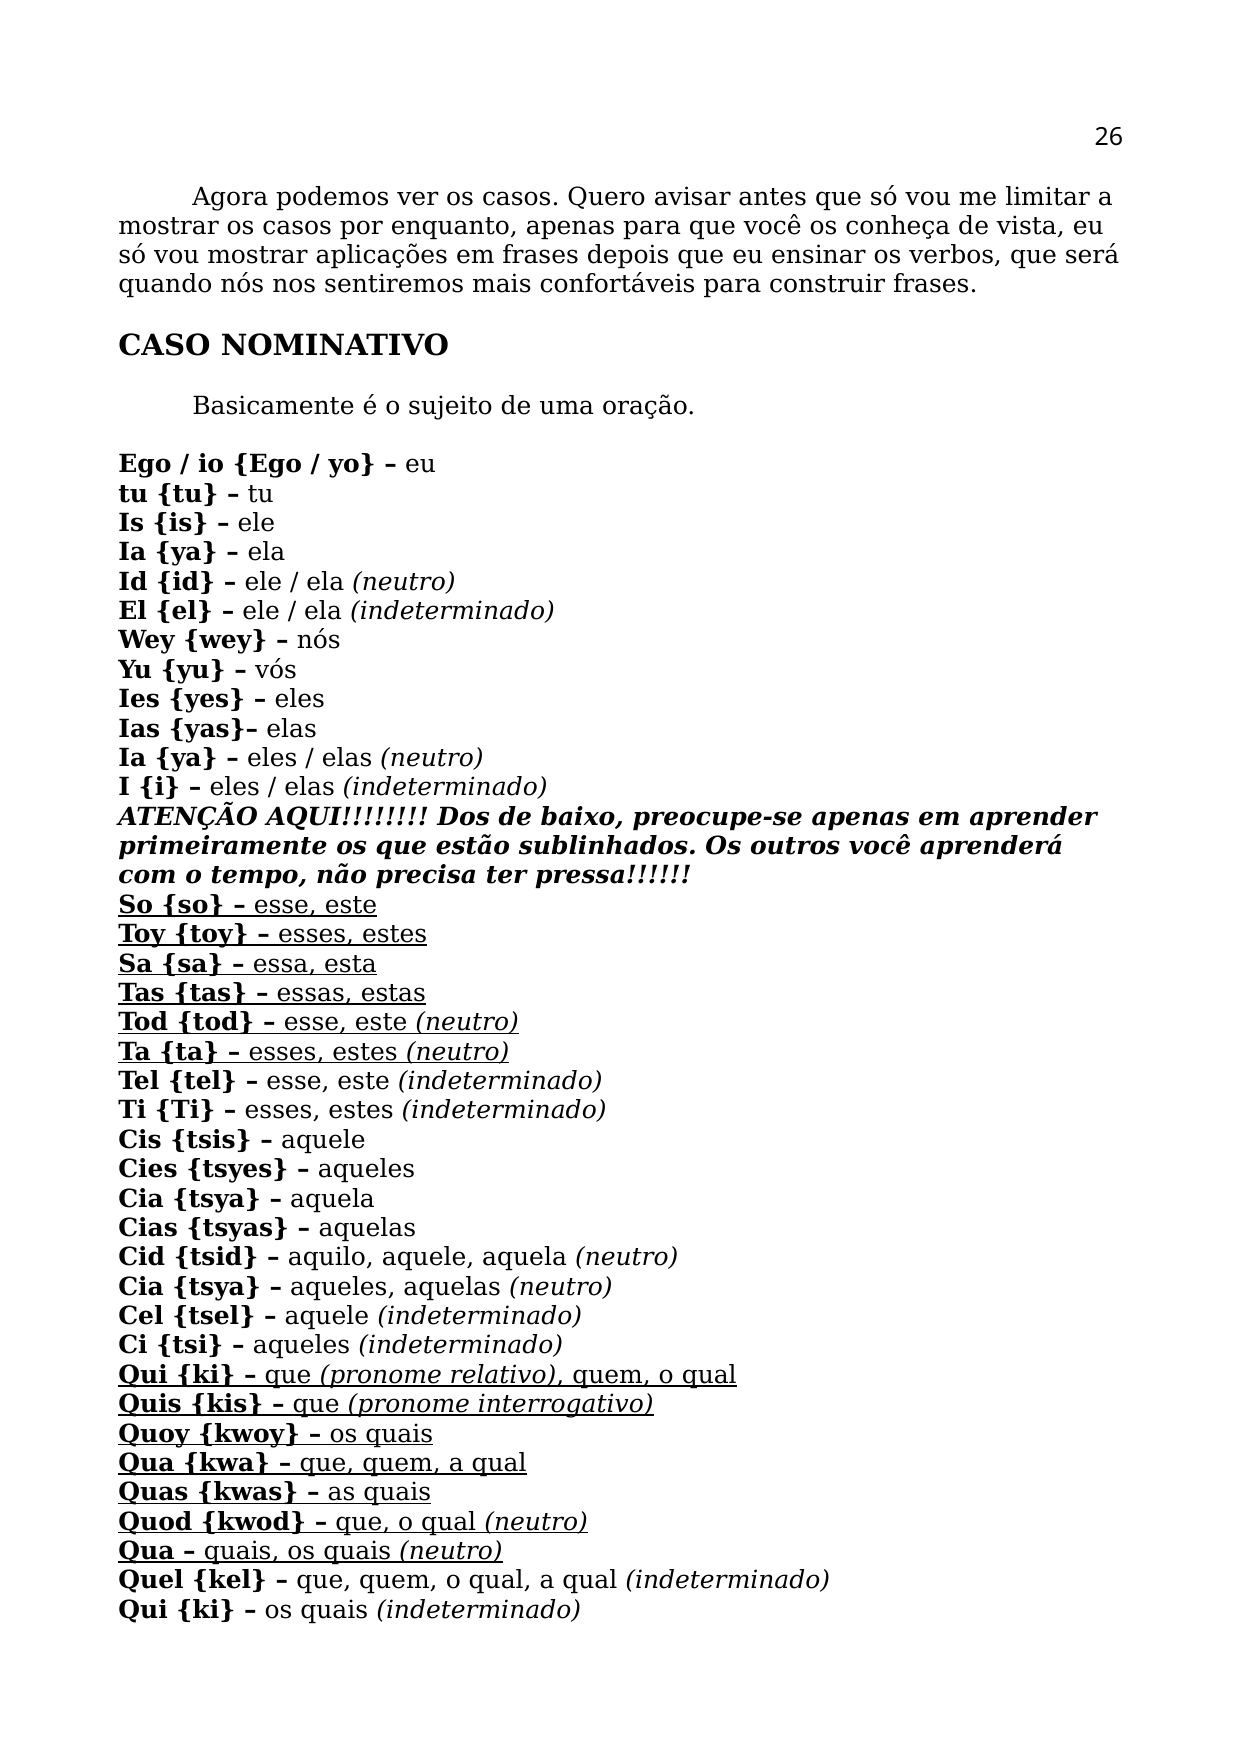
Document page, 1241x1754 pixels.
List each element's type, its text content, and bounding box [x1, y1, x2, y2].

text Ci {tsi} – aqueles (indeterminado) [118, 1331, 1123, 1360]
text Sa {sa} – essa, esta [118, 949, 1123, 978]
text Qui {ki} – que (pronome relativo), quem, o qual [118, 1360, 1123, 1389]
text Qui {ki} – os quais (indeterminado) [118, 1595, 1123, 1624]
text Cia {tsya} – aqueles, aquelas (neutro) [118, 1272, 1123, 1301]
text Ias {yas}– elas [118, 714, 1123, 743]
text El {el} – ele / ela (indeterminado) [118, 596, 1123, 626]
text Cis {tsis} – aquele [118, 1125, 1123, 1154]
text Quas {kwas} – as quais [118, 1477, 1123, 1507]
text Qua – quais, os quais (neutro) [118, 1536, 1123, 1566]
text Ia {ya} – ela [118, 537, 1123, 567]
text Quel {kel} – que, quem, o qual, a qual (indeterminado) [118, 1566, 1123, 1595]
text ATENÇÃO AQUI!!!!!!!! Dos de baixo, preocupe-se apenas em aprender primeiramente os que estão sublinhados. Os outros você aprenderá com o tempo, não precisa ter pressa!!!!!! [118, 802, 1123, 890]
text Quis {kis} – que (pronome interrogativo) [118, 1389, 1123, 1419]
text Ia {ya} – eles / elas (neutro) [118, 743, 1123, 772]
text Agora podemos ver os casos. Quero avisar antes que só vou me limitar a mostrar os casos por enquanto, apenas para que você os conheça de vista, eu só vou mostrar aplicações em frases depois que eu ensinar os verbos, que será quando nós nos sentiremos mais confortáveis para construir frases. [118, 182, 1123, 298]
text Quoy {kwoy} – os quais [118, 1419, 1123, 1448]
text Cies {tsyes} – aqueles [118, 1154, 1123, 1184]
text I {i} – eles / elas (indeterminado) [118, 772, 1123, 802]
text Yu {yu} – vós [118, 655, 1123, 684]
text Cid {tsid} – aquilo, aquele, aquela (neutro) [118, 1242, 1123, 1272]
text Tod {tod} – esse, este (neutro) [118, 1007, 1123, 1037]
text Is {is} – ele [118, 508, 1123, 537]
text Toy {toy} – esses, estes [118, 919, 1123, 949]
text Ies {yes} – eles [118, 684, 1123, 714]
subtitle CASO NOMINATIVO [118, 327, 1123, 362]
text Quod {kwod} – que, o qual (neutro) [118, 1507, 1123, 1536]
text Ti {Ti} – esses, estes (indeterminado) [118, 1096, 1123, 1125]
text Wey {wey} – nós [118, 626, 1123, 655]
text Ego / io {Ego / yo} – eu [118, 449, 1123, 479]
text Cel {tsel} – aquele (indeterminado) [118, 1301, 1123, 1331]
text tu {tu} – tu [118, 479, 1123, 508]
text Tas {tas} – essas, estas [118, 978, 1123, 1007]
text Id {id} – ele / ela (neutro) [118, 567, 1123, 596]
text Cia {tsya} – aquela [118, 1184, 1123, 1213]
text Ta {ta} – esses, estes (neutro) [118, 1037, 1123, 1066]
text Basicamente é o sujeito de uma oração. [118, 391, 1123, 420]
text Tel {tel} – esse, este (indeterminado) [118, 1066, 1123, 1096]
text So {so} – esse, este [118, 890, 1123, 919]
text Cias {tsyas} – aquelas [118, 1213, 1123, 1242]
text Qua {kwa} – que, quem, a qual [118, 1448, 1123, 1477]
